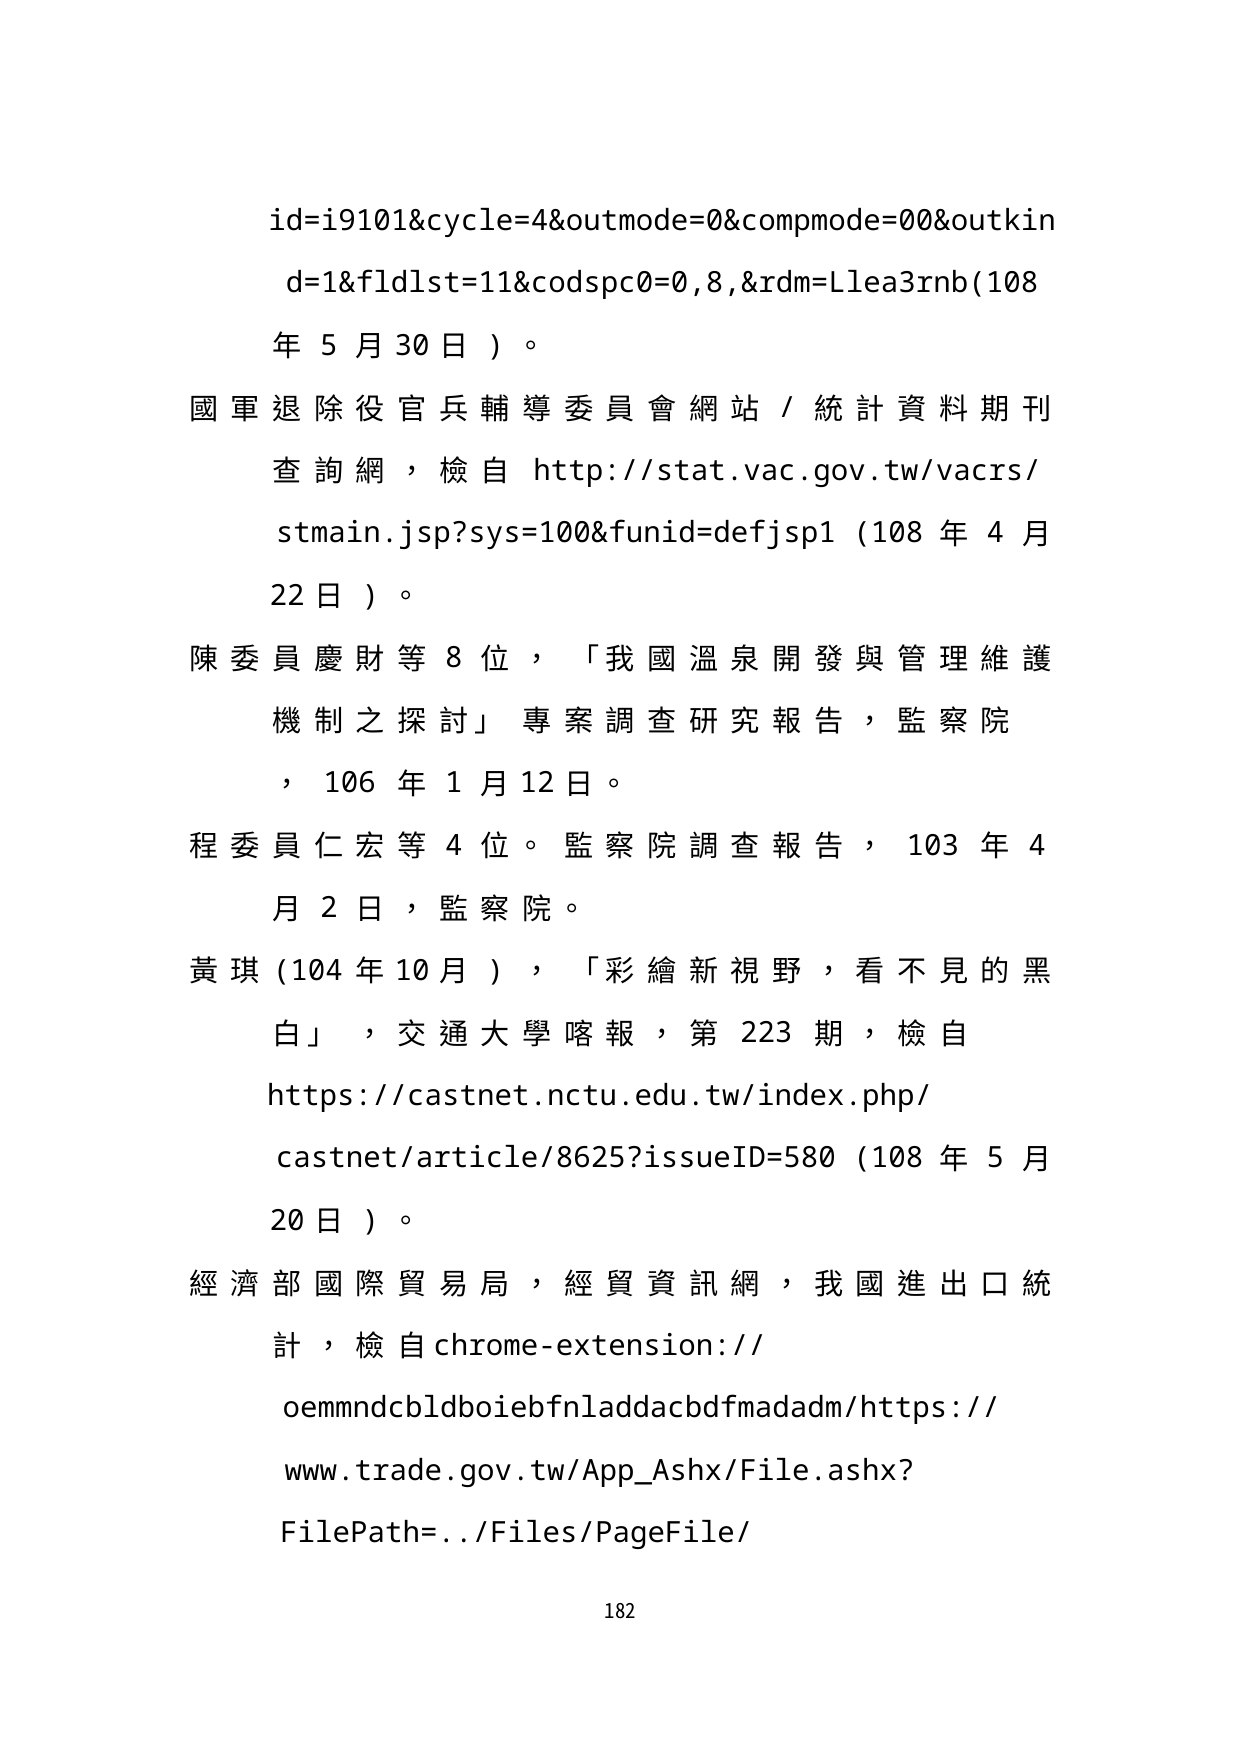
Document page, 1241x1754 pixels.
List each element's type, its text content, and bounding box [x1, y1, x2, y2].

text 黃琪(104年10月)，「彩繪新視野，看不見的黑白」，交通大學喀報，第223期，檢自https://castnet.nctu.edu.tw/index.php/castnet/article/8625?issueID=580 (108年5月20日)。 [183, 927, 1058, 1240]
text id=i9101&cycle=4&outmode=0&compmode=00&outkind=1&fldlst=11&codspc0=0,8,&rdm=Llea3rnb(108年5月30日)。 [183, 177, 1058, 365]
text 國軍退除役官兵輔導委員會網站/統計資料期刊查詢網，檢自http://stat.vac.gov.tw/vacrs/stmain.jsp?sys=100&funid=defjsp1 (108年4月22日)。 [183, 365, 1058, 615]
text 陳委員慶財等8位，「我國溫泉開發與管理維護機制之探討」專案調查研究報告，監察院，106年1月12日。 [183, 615, 1058, 802]
text 程委員仁宏等4位。監察院調查報告，103年4月2日，監察院。 [183, 802, 1058, 927]
text 經濟部國際貿易局，經貿資訊網，我國進出口統計，檢自chrome-extension://oemmndcbldboiebfnladdacbdfmadadm/https://www.trade.gov.tw/App_Ashx/File.ashx?FilePath=../Files/PageFile/ [183, 1240, 1058, 1552]
